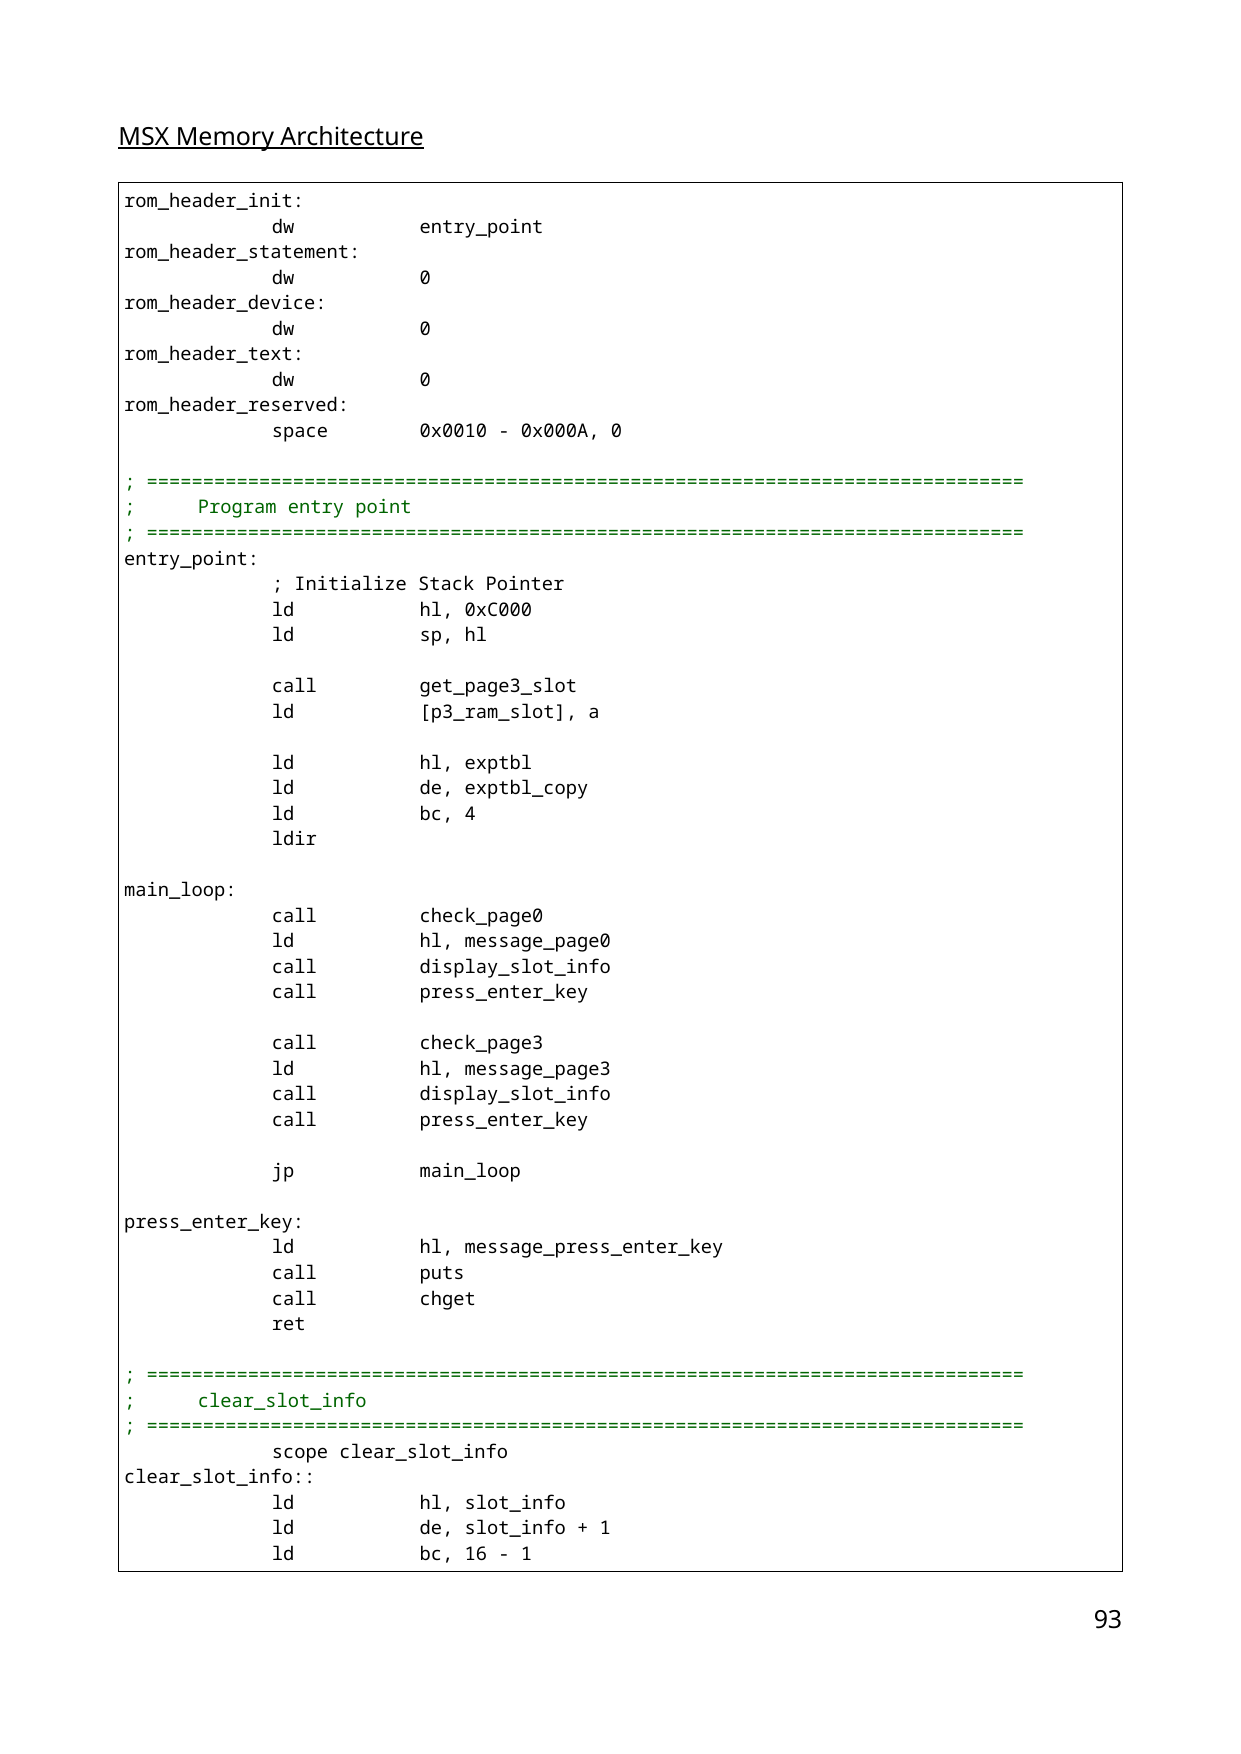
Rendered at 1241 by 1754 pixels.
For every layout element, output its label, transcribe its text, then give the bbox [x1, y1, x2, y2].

table_header rom_header_init: dw entry_point rom_header_statement: dw 0 rom_header_device: dw 0 rom_header_text: dw 0 rom_header_reserved: space 0x0010 - 0x000A, 0 ; ============================================================================== ; Program entry point ; ============================================================================== entry_point: ; Initialize Stack Pointer ld hl, 0xC000 ld sp, hl call get_page3_slot ld [p3_ram_slot], a ld hl, exptbl ld de, exptbl_copy ld bc, 4 ldir main_loop: call check_page0 ld hl, message_page0 call display_slot_info call press_enter_key call check_page3 ld hl, message_page3 call display_slot_info call press_enter_key jp main_loop press_enter_key: ld hl, message_press_enter_key call puts call chget ret ; ============================================================================== ; clear_slot_info ; ============================================================================== scope clear_slot_info clear_slot_info:: ld hl, slot_info ld de, slot_info + 1 ld bc, 16 - 1 [119, 183, 1122, 1571]
